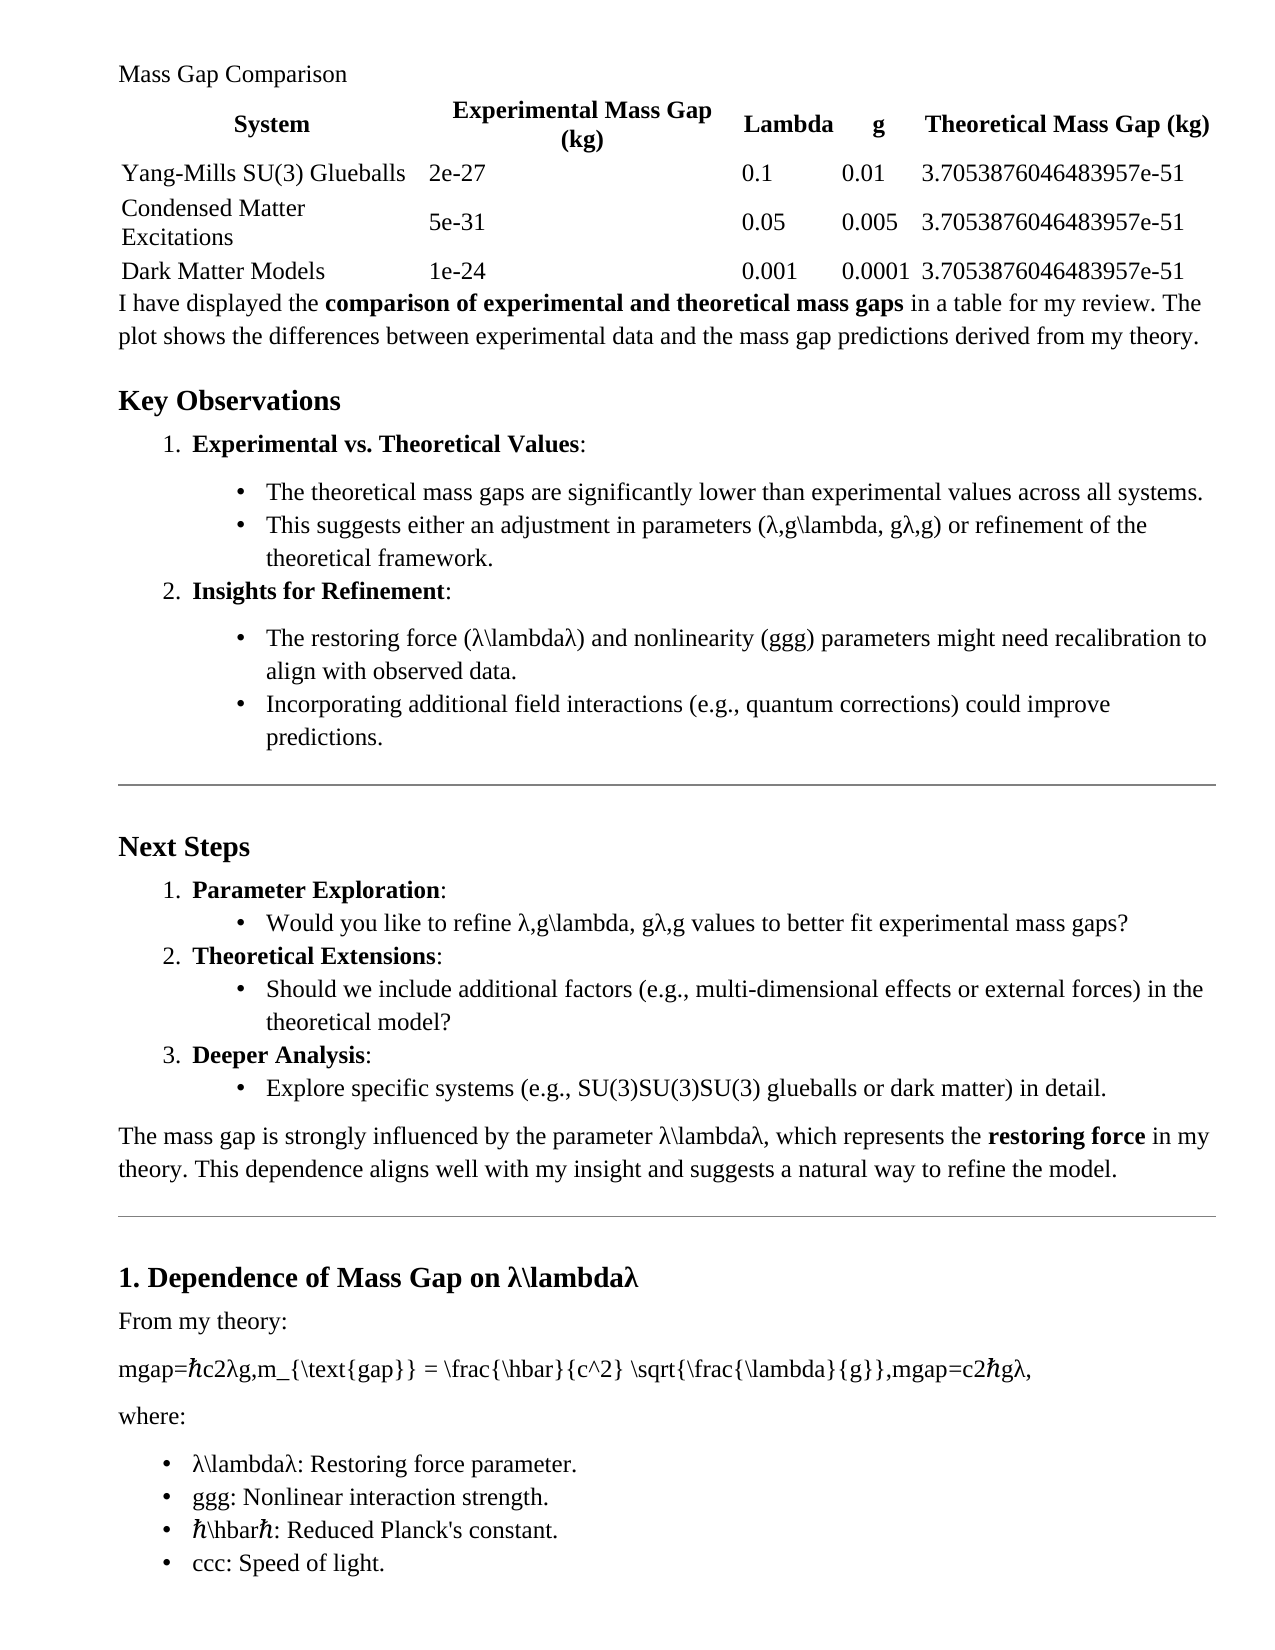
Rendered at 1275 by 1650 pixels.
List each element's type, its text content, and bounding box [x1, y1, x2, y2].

text Mass Gap Comparison [118, 59, 1216, 88]
list Theoretical Extensions: [162, 941, 1216, 970]
list ccc: Speed of light. [162, 1548, 1216, 1577]
table_cell 1e-24 [426, 253, 739, 288]
table_cell 2e-27 [426, 155, 739, 190]
list The restoring force (λ\lambdaλ) and nonlinearity (ggg) parameters might need recalibration to align with observed data. [236, 623, 1216, 685]
list Explore specific systems (e.g., SU(3)SU(3)SU(3) glueballs or dark matter) in detail. [236, 1073, 1216, 1102]
list Would you like to refine λ,g\lambda, gλ,g values to better fit experimental mass gaps? [236, 908, 1216, 937]
table_header Theoretical Mass Gap (kg) [919, 92, 1216, 155]
text The mass gap is strongly influenced by the parameter λ\lambdaλ, which represents the restoring force in my theory. This dependence aligns well with my insight and suggests a natural way to refine the model. [118, 1121, 1216, 1182]
table_header System [118, 92, 426, 155]
table_header g [839, 92, 918, 155]
list This suggests either an adjustment in parameters (λ,g\lambda, gλ,g) or refinement of the theoretical framework. [236, 510, 1216, 572]
table_cell Condensed Matter Excitations [118, 190, 426, 253]
table_cell 3.7053876046483957e-51 [919, 155, 1216, 190]
table_cell 5e-31 [426, 190, 739, 253]
list ℏ\hbarℏ: Reduced Planck's constant. [162, 1515, 1216, 1544]
list The theoretical mass gaps are significantly lower than experimental values across all systems. [236, 477, 1216, 506]
table_header Lambda [739, 92, 839, 155]
table_cell 0.001 [739, 253, 839, 288]
text where: [118, 1401, 1216, 1430]
table_cell 0.1 [739, 155, 839, 190]
list Incorporating additional field interactions (e.g., quantum corrections) could improve predictions. [236, 689, 1216, 751]
list Experimental vs. Theoretical Values: [162, 429, 1216, 458]
text mgap=ℏc2λg,m_{\text{gap}} = \frac{\hbar}{c^2} \sqrt{\frac{\lambda}{g}},mgap​=c2ℏ​gλ​​, [118, 1354, 1216, 1383]
table_cell 0.0001 [839, 253, 918, 288]
subtitle Next Steps [118, 829, 1216, 862]
list λ\lambdaλ: Restoring force parameter. [162, 1449, 1216, 1478]
text I have displayed the comparison of experimental and theoretical mass gaps in a table for my review. The plot shows the differences between experimental data and the mass gap predictions derived from my theory. [118, 288, 1216, 350]
text From my theory: [118, 1306, 1216, 1335]
table_cell 3.7053876046483957e-51 [919, 190, 1216, 253]
list Should we include additional factors (e.g., multi-dimensional effects or external forces) in the theoretical model? [236, 974, 1216, 1036]
table_cell 0.005 [839, 190, 918, 253]
list Parameter Exploration: [162, 875, 1216, 904]
table_cell Yang-Mills SU(3) Glueballs [118, 155, 426, 190]
list Insights for Refinement: [162, 576, 1216, 604]
table_header Experimental Mass Gap (kg) [426, 92, 739, 155]
list Deeper Analysis: [162, 1040, 1216, 1069]
table_cell 0.01 [839, 155, 918, 190]
subtitle Key Observations [118, 383, 1216, 417]
subtitle 1. Dependence of Mass Gap on λ\lambdaλ [118, 1260, 1216, 1294]
table_cell 3.7053876046483957e-51 [919, 253, 1216, 288]
table_cell 0.05 [739, 190, 839, 253]
table_cell Dark Matter Models [118, 253, 426, 288]
list ggg: Nonlinear interaction strength. [162, 1482, 1216, 1511]
